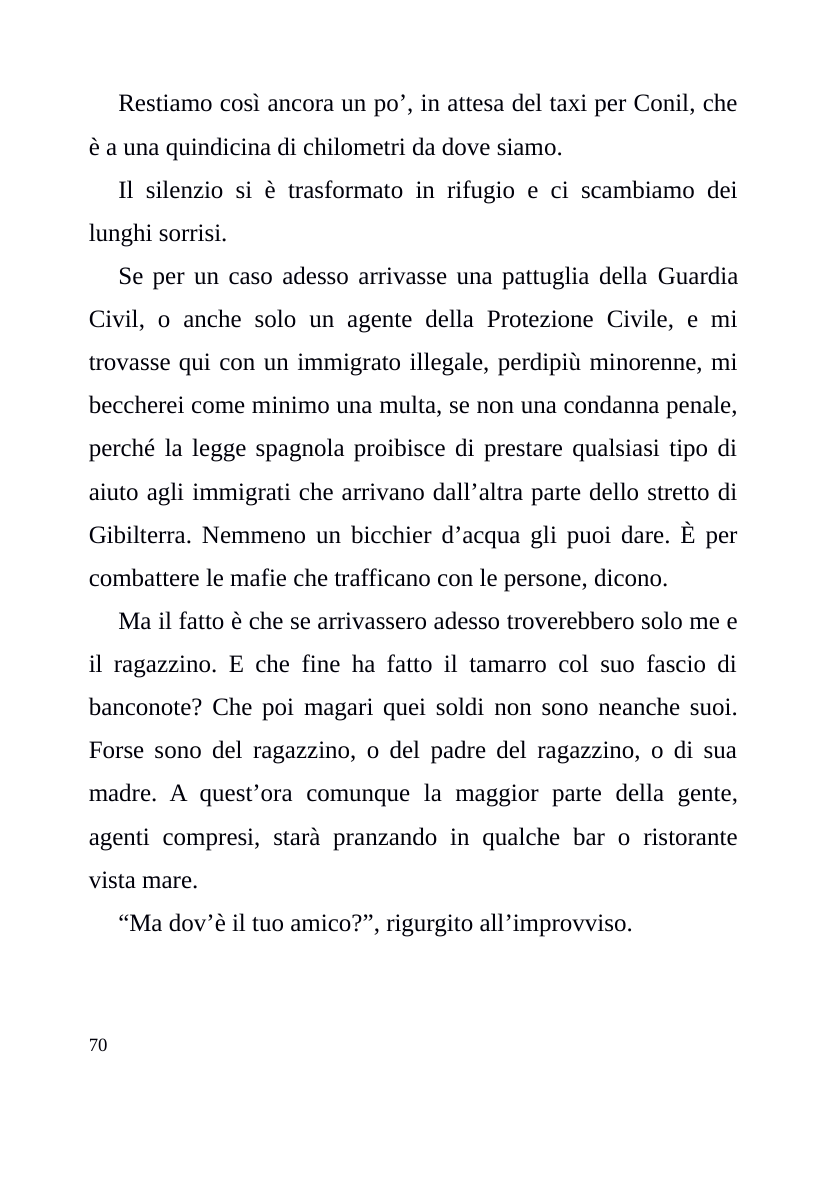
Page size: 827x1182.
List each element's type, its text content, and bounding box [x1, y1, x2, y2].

text Restiamo così ancora un po’, in attesa del taxi per Conil, che è a una quindicina di chilometri da dove siamo. [88, 88, 738, 160]
text Se per un caso adesso arrivasse una pattuglia della Guardia Civil, o anche solo un agente della Protezione Civile, e mi trovasse qui con un immigrato illegale, perdipiù minorenne, mi beccherei come minimo una multa, se non una condanna penale, perché la legge spagnola proibisce di prestare qualsiasi tipo di aiuto agli immigrati che arrivano dall’altra parte dello stretto di Gibilterra. Nemmeno un bicchier d’acqua gli puoi dare. È per combattere le mafie che trafficano con le persone, dicono. [88, 261, 738, 592]
text Ma il fatto è che se arrivassero adesso troverebbero solo me e il ragazzino. E che fine ha fatto il tamarro col suo fascio di banconote? Che poi magari quei soldi non sono neanche suoi. Forse sono del ragazzino, o del padre del ragazzino, o di sua madre. A quest’ora comunque la maggior parte della gente, agenti compresi, starà pranzando in qualche bar o ristorante vista mare. [88, 606, 738, 893]
text Il silenzio si è trasformato in rifugio e ci scambiamo dei lunghi sorrisi. [88, 175, 738, 247]
text “Ma dov’è il tuo amico?”, rigurgito all’improvviso. [88, 908, 738, 937]
